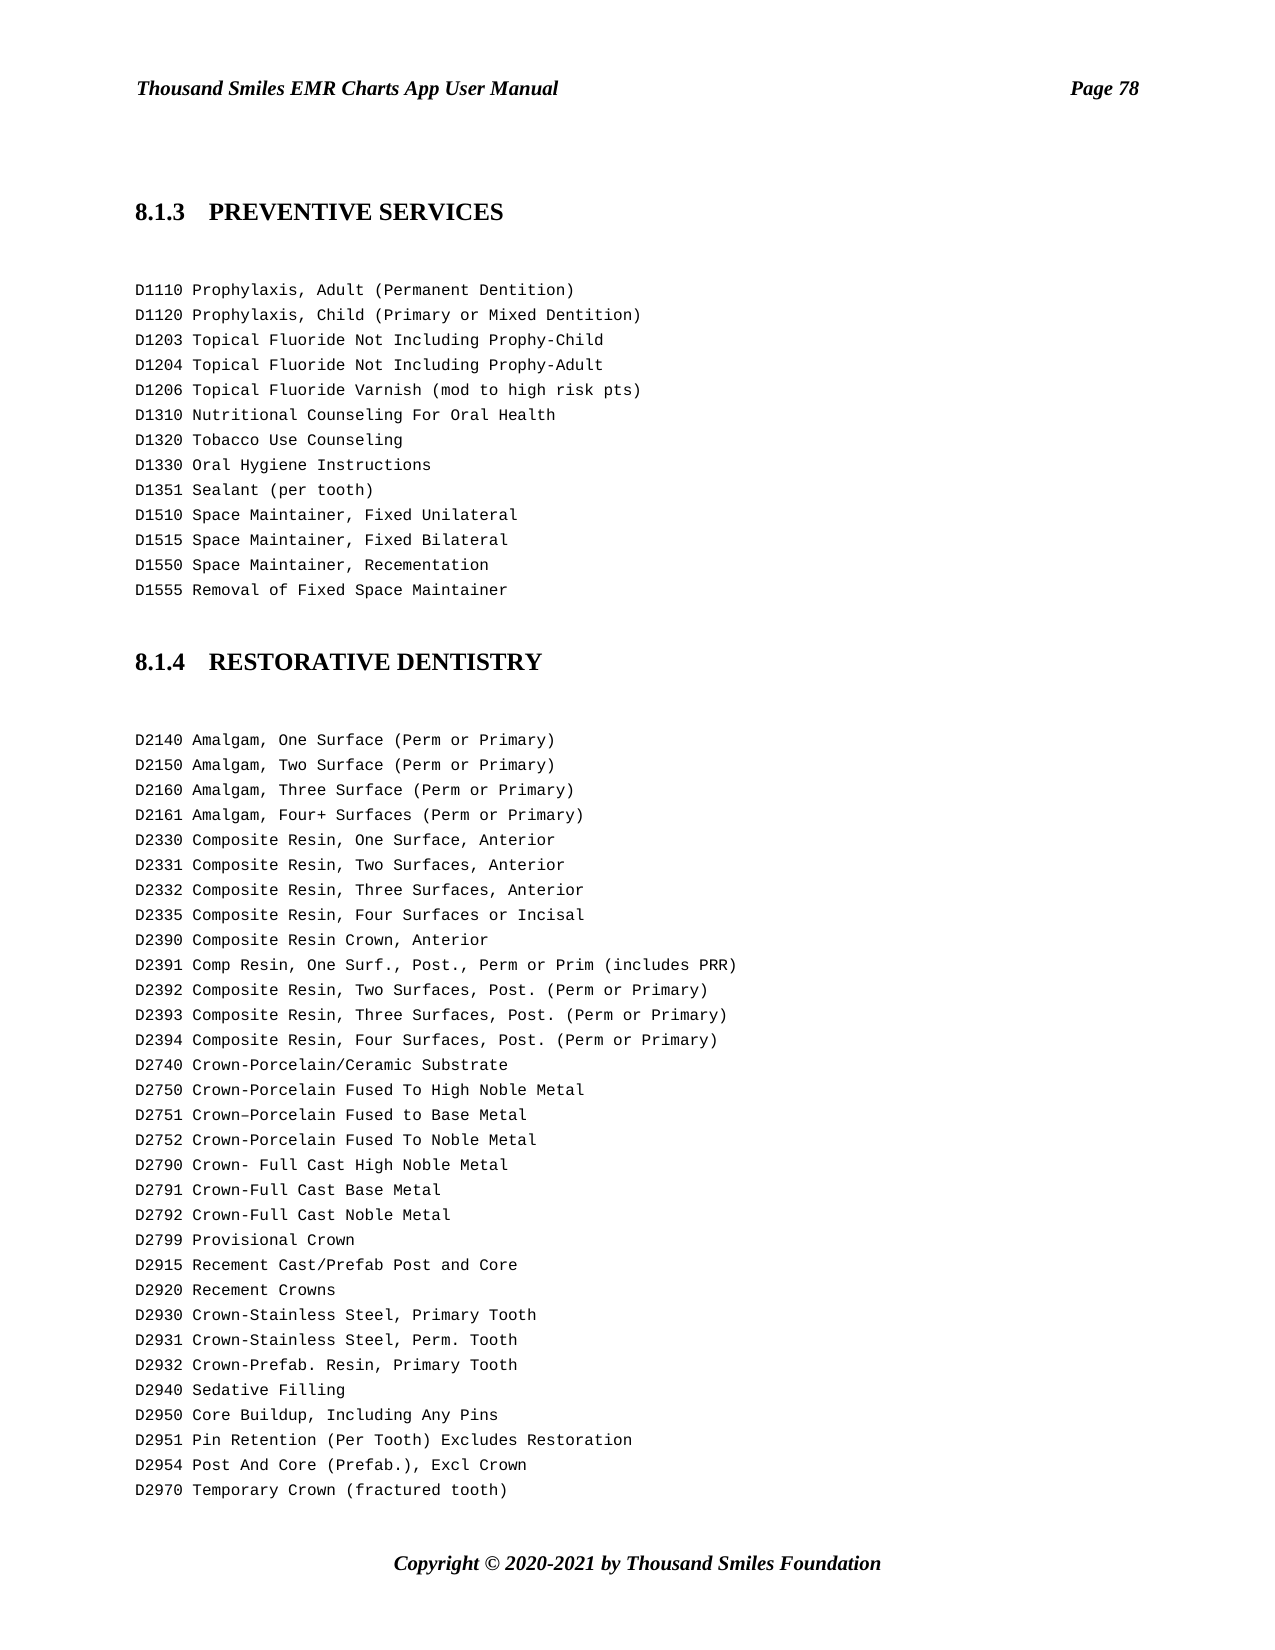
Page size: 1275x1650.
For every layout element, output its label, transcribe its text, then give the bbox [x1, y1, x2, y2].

text D2740 Crown-Porcelain/Ceramic Substrate [135, 1050, 1140, 1075]
text D2161 Amalgam, Four+ Surfaces (Perm or Primary) [135, 800, 1140, 825]
text D2392 Composite Resin, Two Surfaces, Post. (Perm or Primary) [135, 975, 1140, 1000]
text D1204 Topical Fluoride Not Including Prophy-Adult [135, 350, 1140, 375]
text D2150 Amalgam, Two Surface (Perm or Primary) [135, 750, 1140, 775]
text D2790 Crown- Full Cast High Noble Metal [135, 1150, 1140, 1175]
text D1320 Tobacco Use Counseling [135, 425, 1140, 450]
text D1515 Space Maintainer, Fixed Bilateral [135, 525, 1140, 550]
text D1510 Space Maintainer, Fixed Unilateral [135, 500, 1140, 525]
text D2160 Amalgam, Three Surface (Perm or Primary) [135, 775, 1140, 800]
text D1330 Oral Hygiene Instructions [135, 450, 1140, 475]
text D2940 Sedative Filling [135, 1375, 1140, 1400]
text D2752 Crown-Porcelain Fused To Noble Metal [135, 1125, 1140, 1150]
text D2950 Core Buildup, Including Any Pins [135, 1400, 1140, 1425]
text D1550 Space Maintainer, Recementation [135, 550, 1140, 575]
text D2799 Provisional Crown [135, 1225, 1140, 1250]
text D2393 Composite Resin, Three Surfaces, Post. (Perm or Primary) [135, 1000, 1140, 1025]
text D1206 Topical Fluoride Varnish (mod to high risk pts) [135, 375, 1140, 400]
text D2951 Pin Retention (Per Tooth) Excludes Restoration [135, 1425, 1140, 1450]
text D2920 Recement Crowns [135, 1275, 1140, 1300]
text D2751 Crown–Porcelain Fused to Base Metal [135, 1100, 1140, 1125]
text D2394 Composite Resin, Four Surfaces, Post. (Perm or Primary) [135, 1025, 1140, 1050]
text D1555 Removal of Fixed Space Maintainer [135, 575, 1140, 600]
text D1310 Nutritional Counseling For Oral Health [135, 400, 1140, 425]
text D2954 Post And Core (Prefab.), Excl Crown [135, 1450, 1140, 1475]
text D2792 Crown-Full Cast Noble Metal [135, 1200, 1140, 1225]
subtitle RESTORATIVE DENTISTRY [135, 650, 1140, 675]
text D2791 Crown-Full Cast Base Metal [135, 1175, 1140, 1200]
text D2330 Composite Resin, One Surface, Anterior [135, 825, 1140, 850]
text D2930 Crown-Stainless Steel, Primary Tooth [135, 1300, 1140, 1325]
text D2140 Amalgam, One Surface (Perm or Primary) [135, 725, 1140, 750]
text D2391 Comp Resin, One Surf., Post., Perm or Prim (includes PRR) [135, 950, 1140, 975]
text D2750 Crown-Porcelain Fused To High Noble Metal [135, 1075, 1140, 1100]
text D2931 Crown-Stainless Steel, Perm. Tooth [135, 1325, 1140, 1350]
text D2915 Recement Cast/Prefab Post and Core [135, 1250, 1140, 1275]
text D2332 Composite Resin, Three Surfaces, Anterior [135, 875, 1140, 900]
text D2932 Crown-Prefab. Resin, Primary Tooth [135, 1350, 1140, 1375]
text D1351 Sealant (per tooth) [135, 475, 1140, 500]
subtitle PREVENTIVE SERVICES [135, 200, 1140, 225]
text D2335 Composite Resin, Four Surfaces or Incisal [135, 900, 1140, 925]
text D1120 Prophylaxis, Child (Primary or Mixed Dentition) [135, 300, 1140, 325]
text D1110 Prophylaxis, Adult (Permanent Dentition) [135, 275, 1140, 300]
text D2331 Composite Resin, Two Surfaces, Anterior [135, 850, 1140, 875]
text D2970 Temporary Crown (fractured tooth) [135, 1475, 1140, 1500]
text D2390 Composite Resin Crown, Anterior [135, 925, 1140, 950]
text D1203 Topical Fluoride Not Including Prophy-Child [135, 325, 1140, 350]
